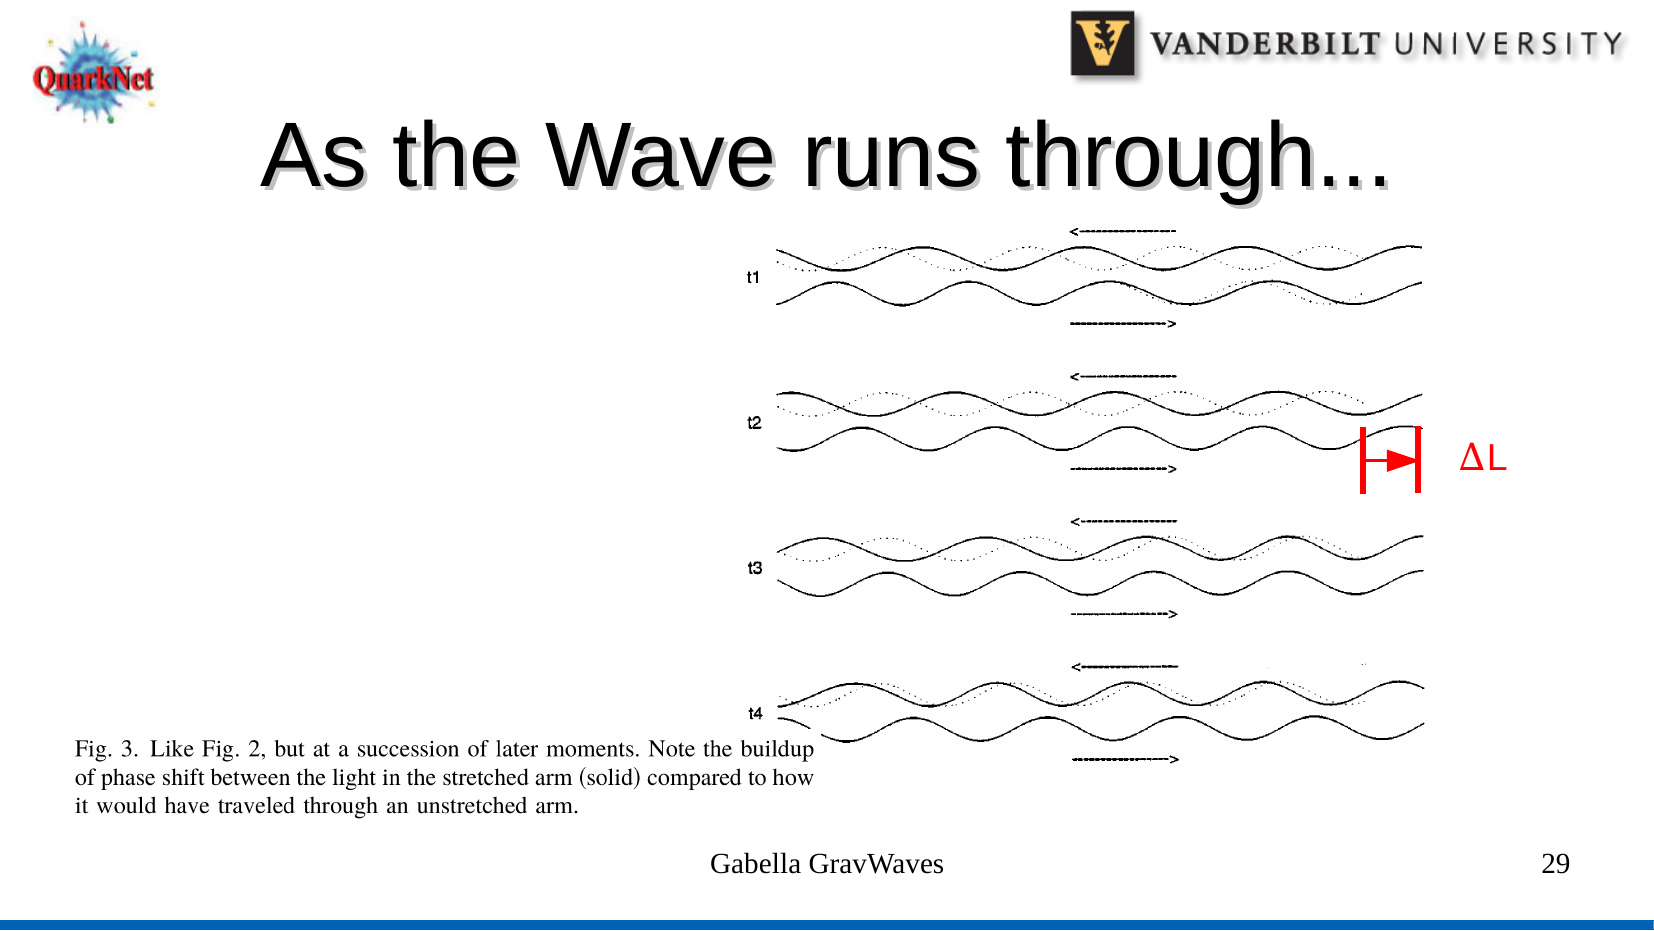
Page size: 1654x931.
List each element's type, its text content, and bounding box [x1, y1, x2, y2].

title As the Wave runs through... [121, 82, 1534, 227]
text_box ΔL [1442, 424, 1524, 486]
picture [19, 16, 166, 135]
picture [1067, 8, 1637, 91]
picture [70, 227, 1443, 830]
